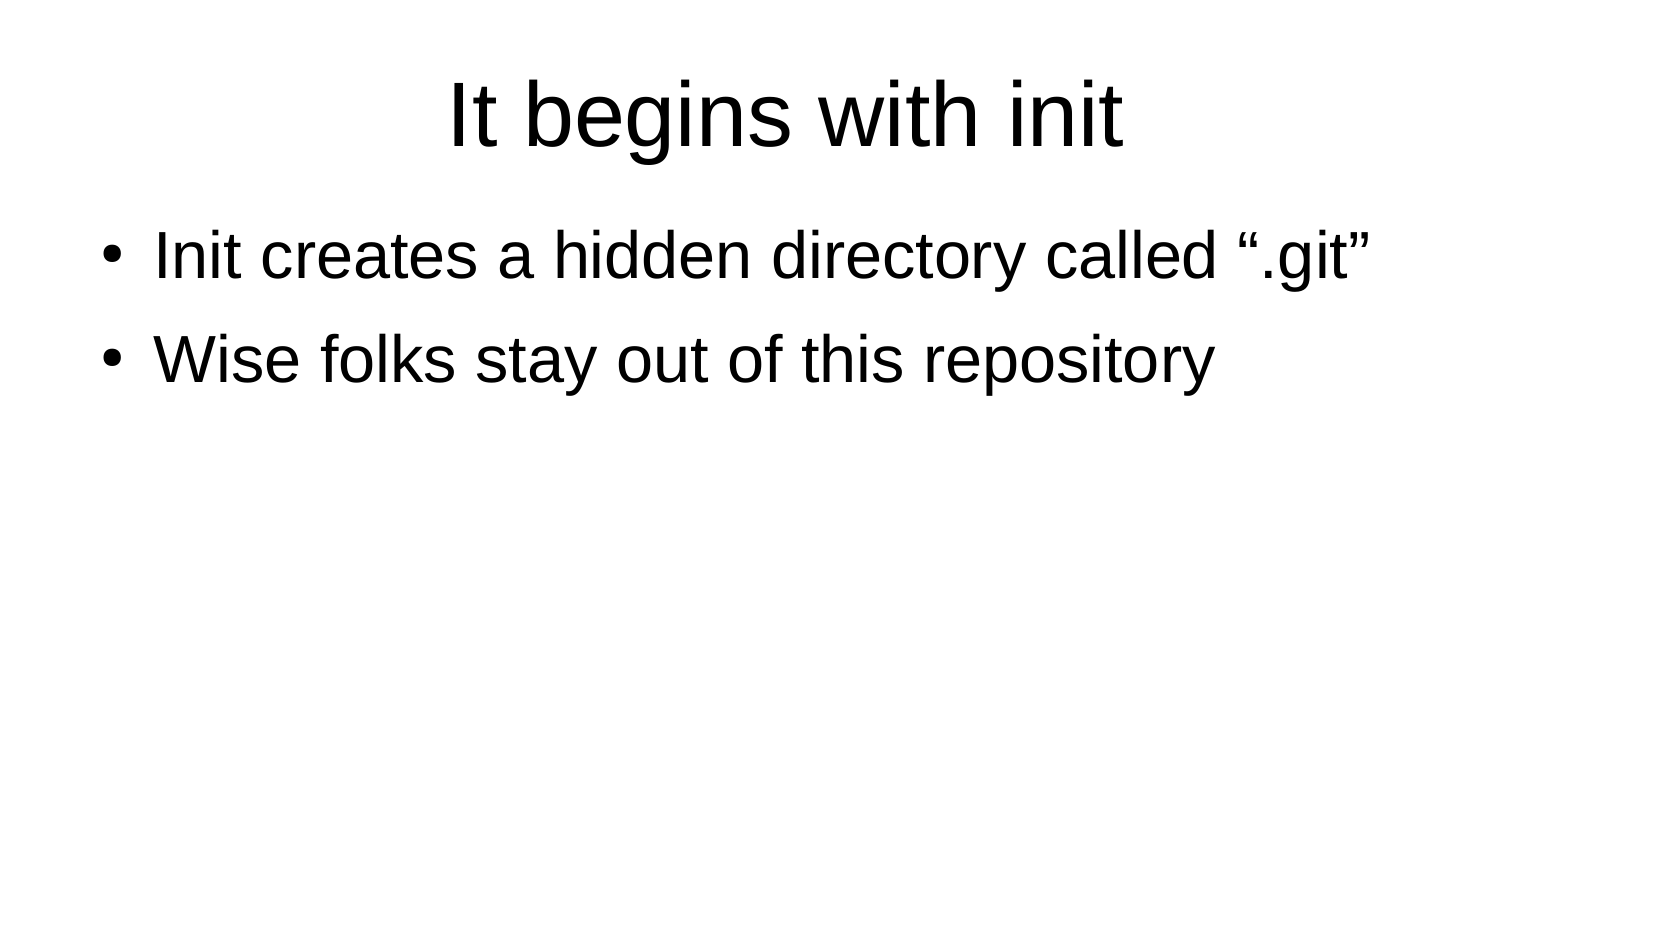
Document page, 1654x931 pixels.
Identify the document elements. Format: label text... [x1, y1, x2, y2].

title It begins with init [41, 37, 1531, 193]
list Init creates a hidden directory called “.git” Wise folks stay out of this repository [82, 217, 1571, 758]
